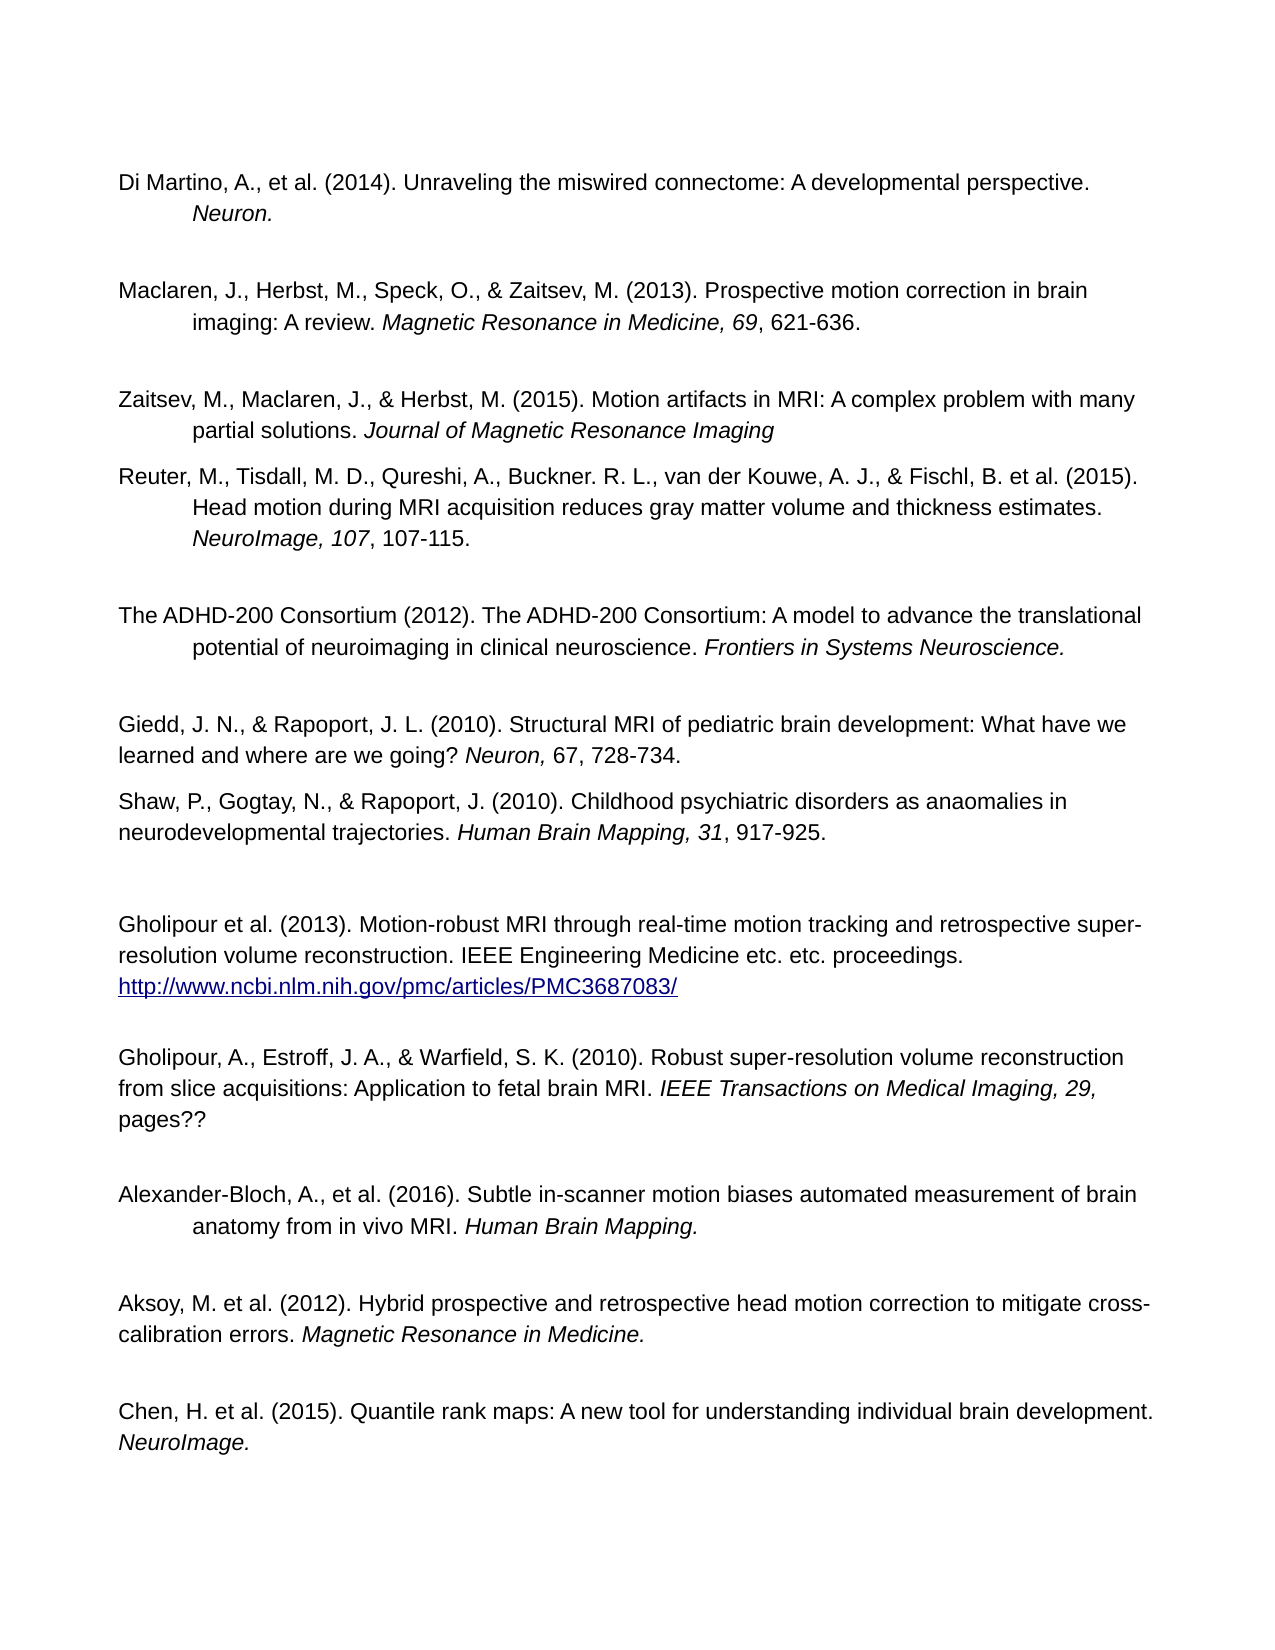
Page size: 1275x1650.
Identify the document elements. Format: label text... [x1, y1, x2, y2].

text Maclaren, J., Herbst, M., Speck, O., & Zaitsev, M. (2013). Prospective motion correction in brain imaging: A review. Magnetic Resonance in Medicine, 69, 621-636. [118, 272, 1157, 366]
text Zaitsev, M., Maclaren, J., & Herbst, M. (2015). Motion artifacts in MRI: A complex problem with many partial solutions. Journal of Magnetic Resonance Imaging [118, 381, 1157, 443]
text Alexander-Bloch, A., et al. (2016). Subtle in-scanner motion biases automated measurement of brain anatomy from in vivo MRI. Human Brain Mapping. [118, 1176, 1157, 1270]
text Chen, H. et al. (2015). Quantile rank maps: A new tool for understanding individual brain development. NeuroImage. [118, 1393, 1157, 1456]
text Gholipour et al. (2013). Motion-robust MRI through real-time motion tracking and retrospective super-resolution volume reconstruction. IEEE Engineering Medicine etc. etc. proceedings. http://www.ncbi.nlm.nih.gov/pmc/articles/PMC3687083/ [118, 906, 1157, 999]
text Shaw, P., Gogtay, N., & Rapoport, J. (2010). Childhood psychiatric disorders as anaomalies in neurodevelopmental trajectories. Human Brain Mapping, 31, 917-925. [118, 783, 1157, 845]
text Giedd, J. N., & Rapoport, J. L. (2010). Structural MRI of pediatric brain development: What have we learned and where are we going? Neuron, 67, 728-734. [118, 706, 1157, 768]
text The ADHD-200 Consortium (2012). The ADHD-200 Consortium: A model to advance the translational potential of neuroimaging in clinical neuroscience. Frontiers in Systems Neuroscience. [118, 597, 1157, 691]
text Di Martino, A., et al. (2014). Unraveling the miswired connectome: A developmental perspective. Neuron. [118, 164, 1157, 258]
text Aksoy, M. et al. (2012). Hybrid prospective and retrospective head motion correction to mitigate cross-calibration errors. Magnetic Resonance in Medicine. [118, 1285, 1157, 1378]
text Reuter, M., Tisdall, M. D., Qureshi, A., Buckner. R. L., van der Kouwe, A. J., & Fischl, B. et al. (2015). Head motion during MRI acquisition reduces gray matter volume and thickness estimates. NeuroImage, 107, 107-115. [118, 458, 1157, 583]
subtitle Gholipour, A., Estroff, J. A., & Warfield, S. K. (2010). Robust super-resolution volume reconstruction from slice acquisitions: Application to fetal brain MRI. IEEE Transactions on Medical Imaging, 29, pages?? [118, 1039, 1157, 1164]
text [118, 118, 1157, 149]
